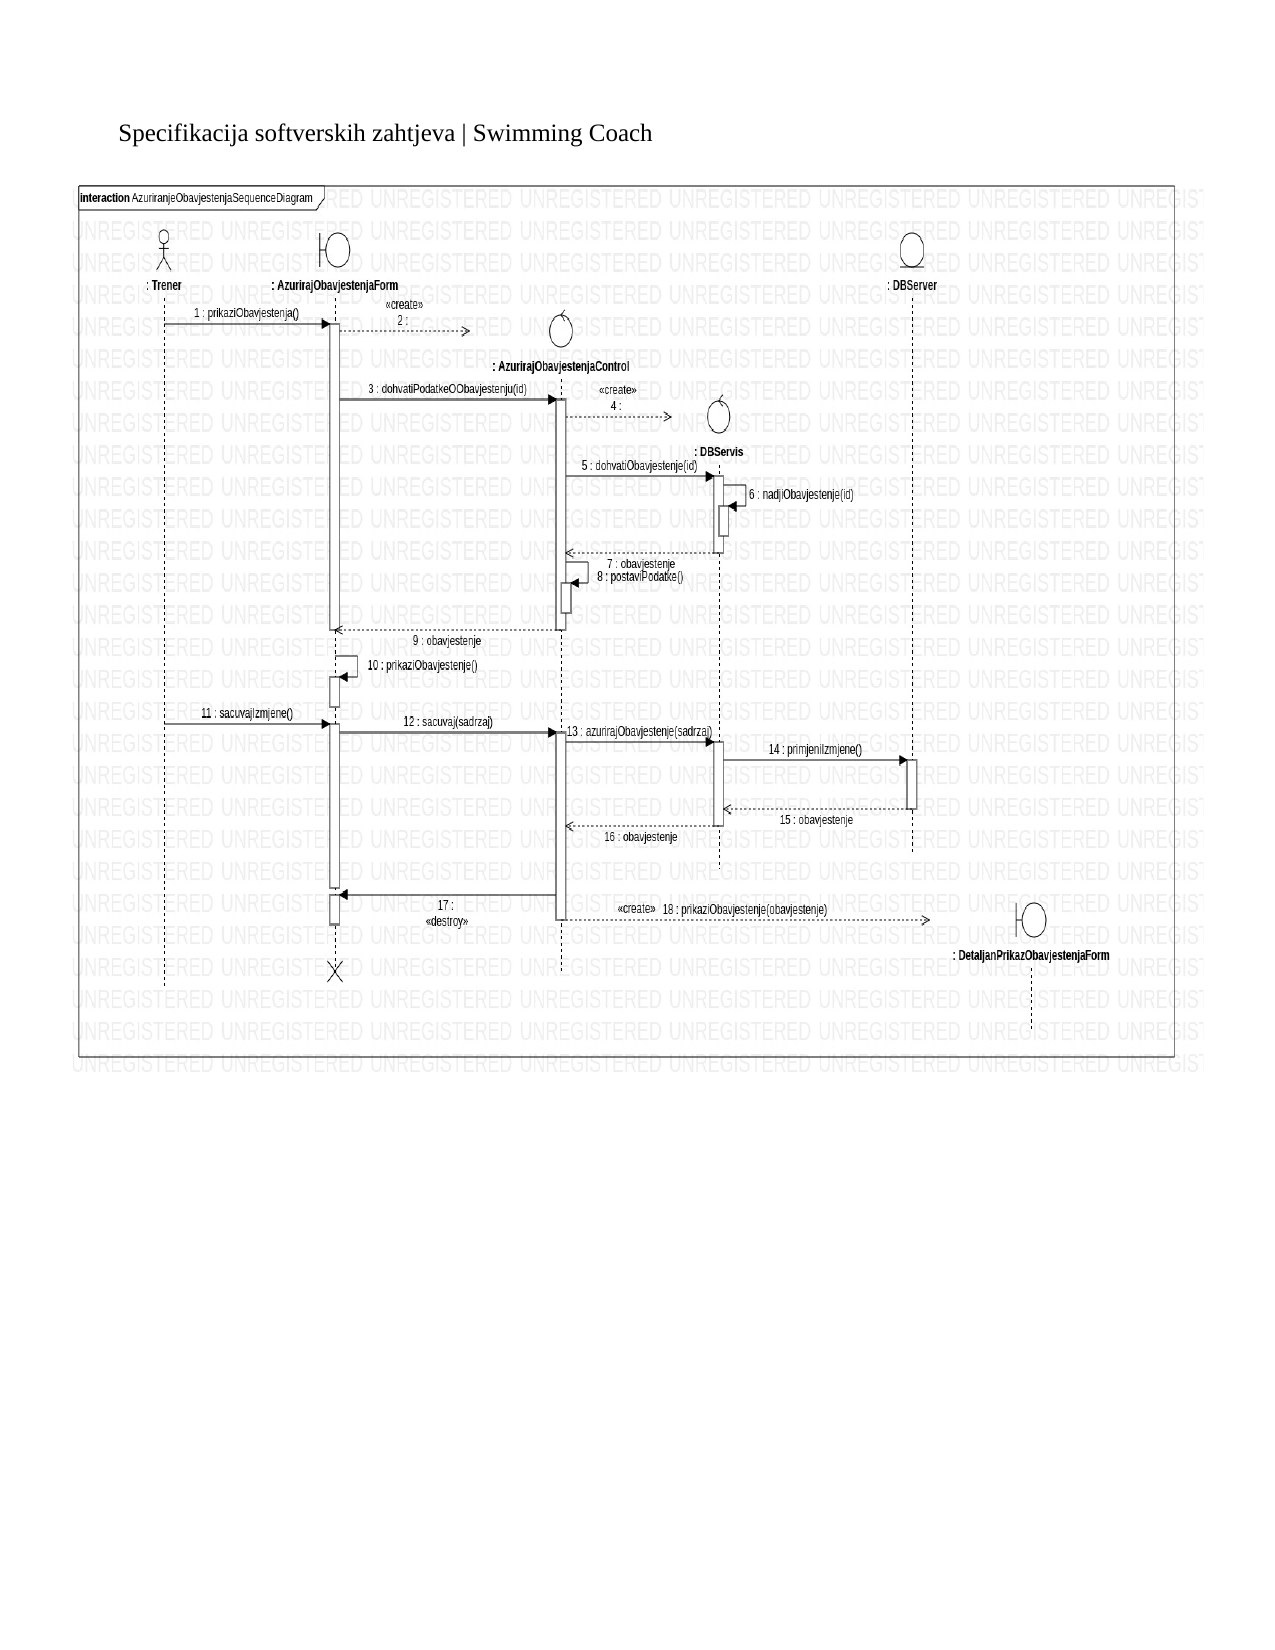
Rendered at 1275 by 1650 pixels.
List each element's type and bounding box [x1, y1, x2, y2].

picture [71, 176, 1204, 1100]
